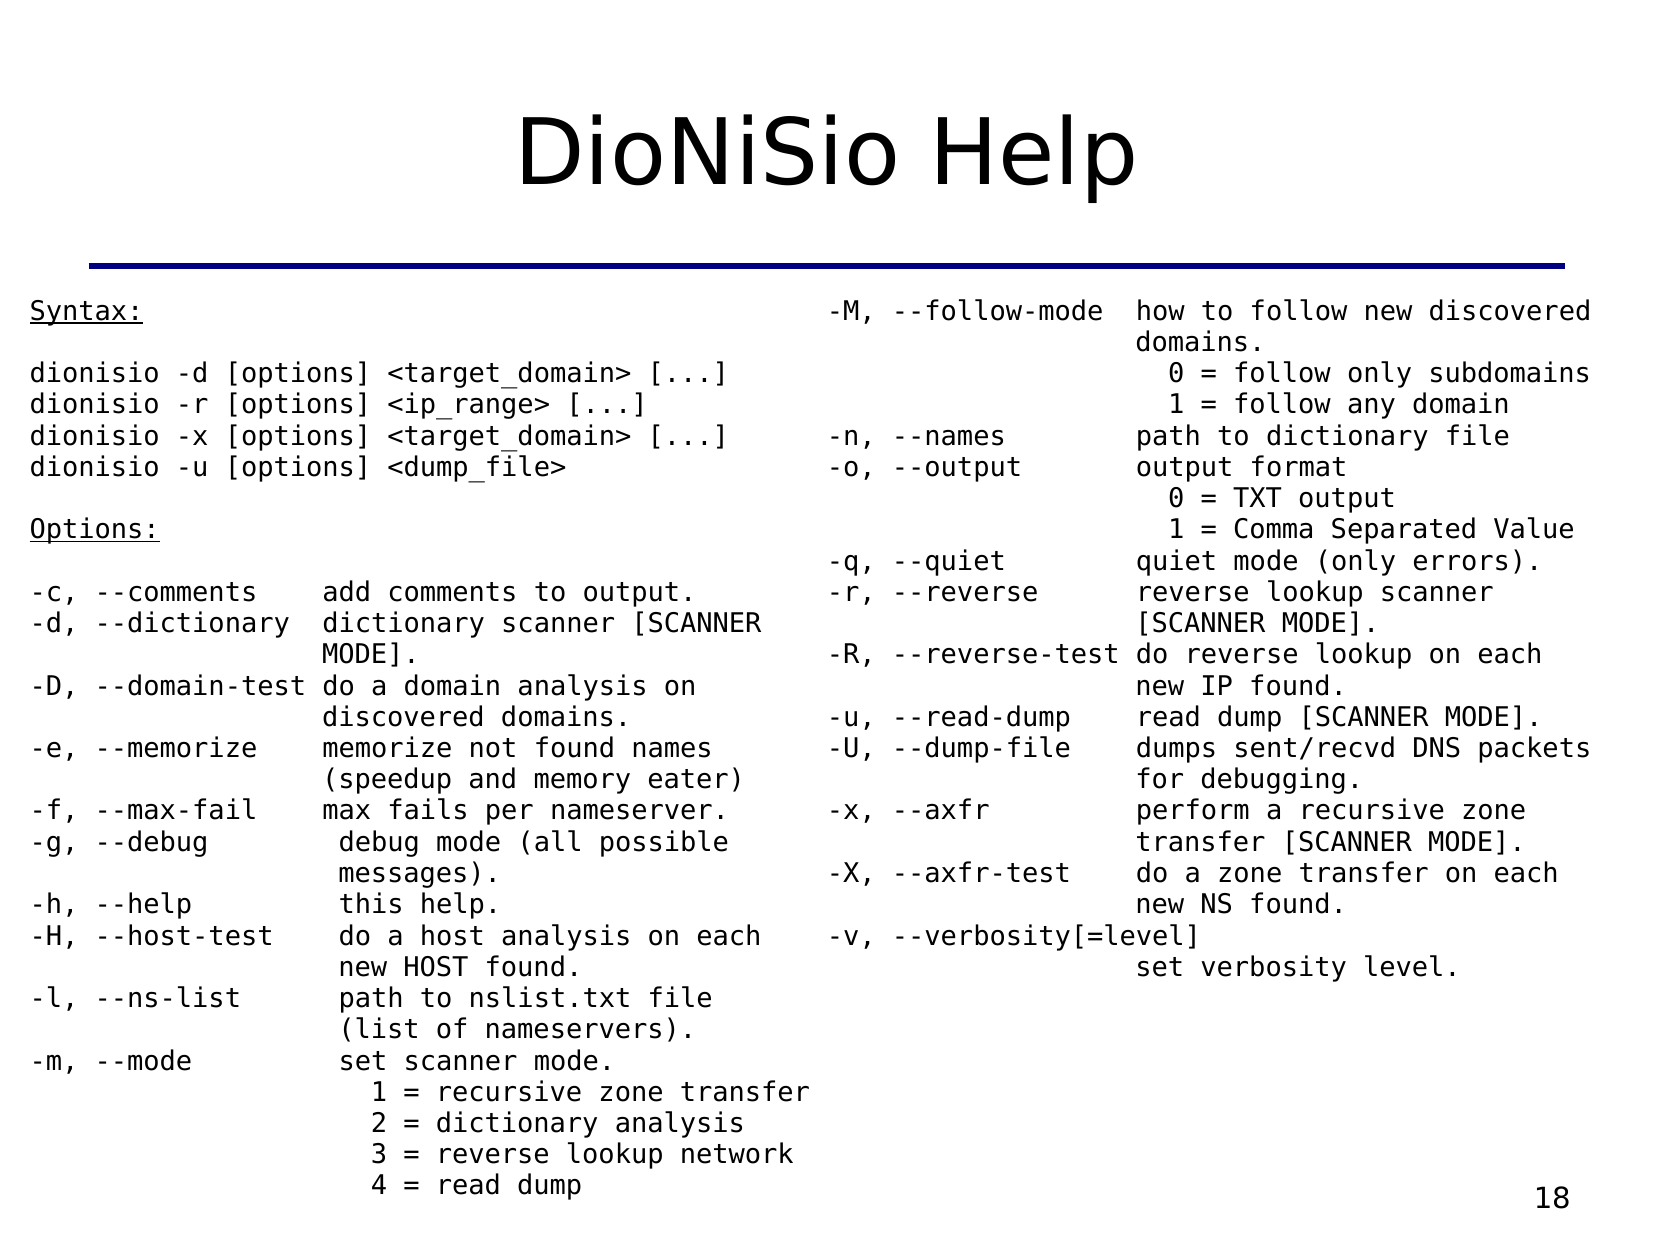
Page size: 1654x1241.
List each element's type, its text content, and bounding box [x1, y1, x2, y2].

list -M, --follow-mode how to follow new discovered domains. 0 = follow only subdomains 1 = follow any domain -n, --names path to dictionary file -o, --output output format 0 = TXT output 1 = Comma Separated Value -q, --quiet quiet mode (only errors). -r, --reverse reverse lookup scanner [SCANNER MODE]. -R, --reverse-test do reverse lookup on each new IP found. -u, --read-dump read dump [SCANNER MODE]. -U, --dump-file dumps sent/recvd DNS packets for debugging. -x, --axfr perform a recursive zone transfer [SCANNER MODE]. -X, --axfr-test do a zone transfer on each new NS found. -v, --verbosity[=level] set verbosity level. [826, 295, 1595, 1094]
list Syntax: dionisio -d [options] <target_domain> [...] dionisio -r [options] <ip_range> [...] dionisio -x [options] <target_domain> [...] dionisio -u [options] <dump_file> Options: -c, --comments add comments to output. -d, --dictionary dictionary scanner [SCANNER MODE]. -D, --domain-test do a domain analysis on discovered domains. -e, --memorize memorize not found names (speedup and memory eater) -f, --max-fail max fails per nameserver. -g, --debug debug mode (all possible messages). -h, --help this help. -H, --host-test do a host analysis on each new HOST found. -l, --ns-list path to nslist.txt file (list of nameservers). -m, --mode set scanner mode. 1 = recursive zone transfer 2 = dictionary analysis 3 = reverse lookup network 4 = read dump [29, 295, 827, 1241]
title DioNiSio Help [82, 49, 1571, 257]
